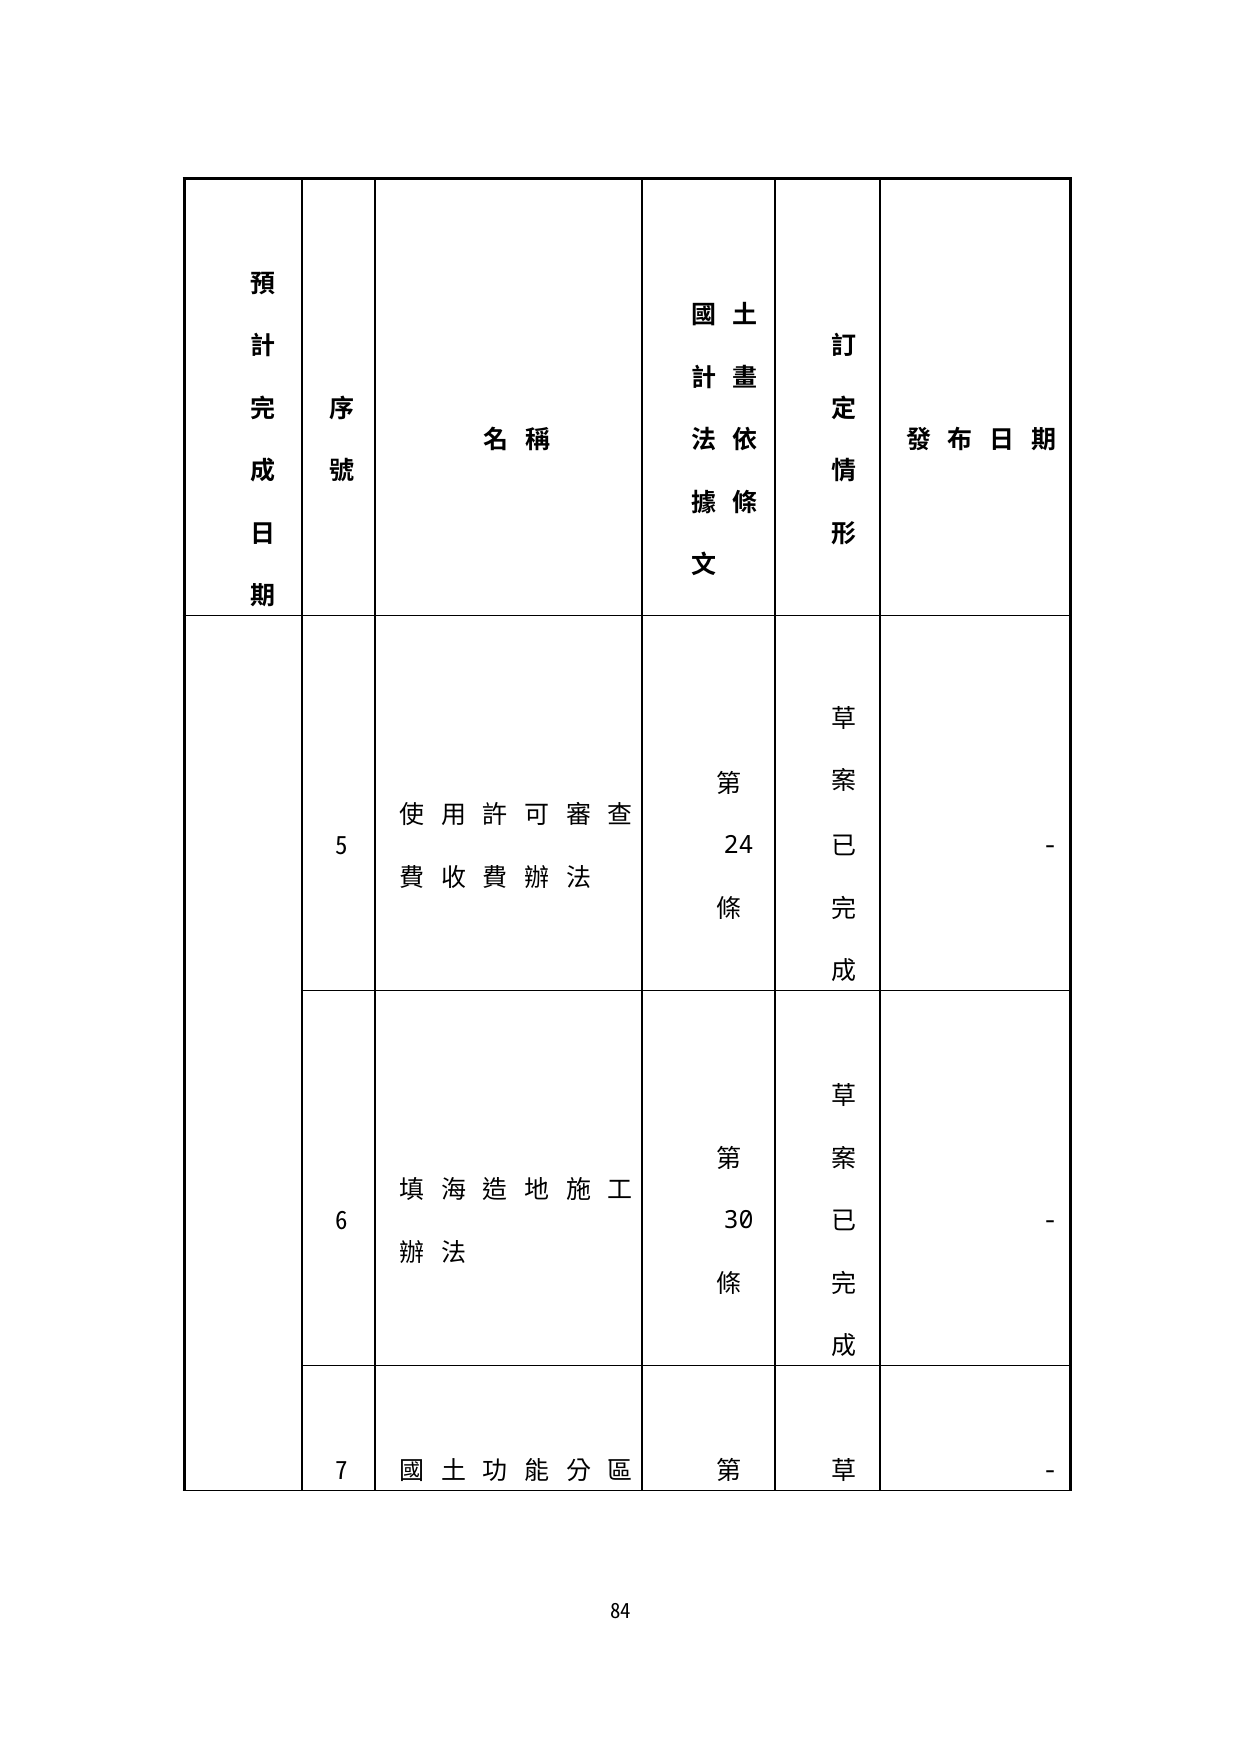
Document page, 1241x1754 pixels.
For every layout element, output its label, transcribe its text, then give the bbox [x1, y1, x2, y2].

table_cell - [881, 1366, 1069, 1490]
table_header 名稱 [376, 180, 641, 615]
table_cell 國土功能分區 [376, 1366, 641, 1490]
table_cell 草案 已完成 [776, 616, 879, 990]
table_cell 第 30 條 [643, 991, 774, 1365]
table_cell 5 [303, 616, 374, 990]
table_header 發布日期 [881, 180, 1069, 615]
table_cell 填海造地施工辦法 [376, 991, 641, 1365]
table_cell [186, 616, 301, 1490]
table_cell 6 [303, 991, 374, 1365]
table_cell 第 [643, 1366, 774, 1490]
table_cell - [881, 616, 1069, 990]
table_header 訂定 情形 [776, 180, 879, 615]
table_cell 草案 已完成 [776, 991, 879, 1365]
table_header 預計完 成日期 [186, 180, 301, 615]
table_cell - [881, 991, 1069, 1365]
table_cell 草 [776, 1366, 879, 1490]
table_cell 使用許可審查費收費辦法 [376, 616, 641, 990]
table_cell 第 24 條 [643, 616, 774, 990]
table_header 國土計畫法依據條文 [643, 180, 774, 615]
table_header 序號 [303, 180, 374, 615]
table_cell 7 [303, 1366, 374, 1490]
